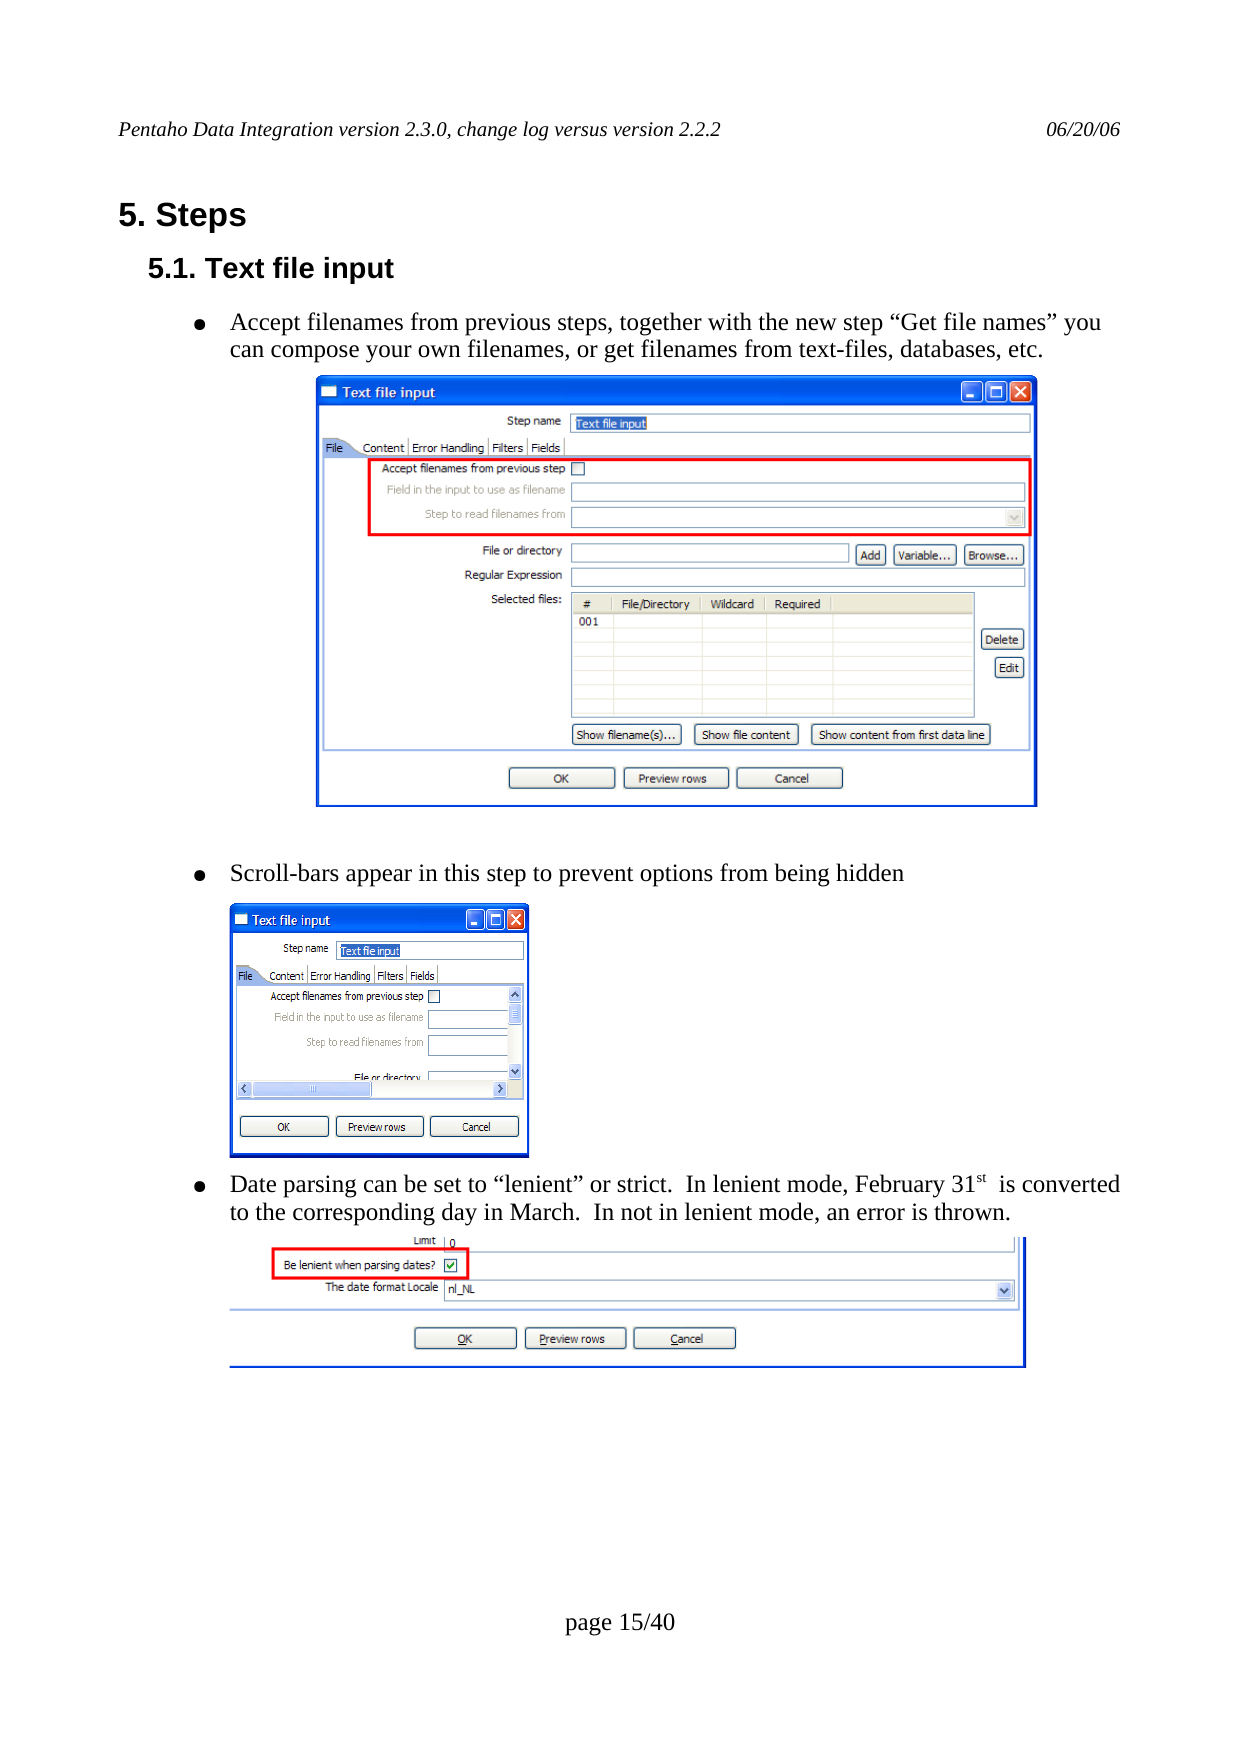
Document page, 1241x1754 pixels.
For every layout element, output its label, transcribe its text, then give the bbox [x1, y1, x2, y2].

list Scroll-bars appear in this step to prevent options from being hidden [192, 859, 1122, 887]
subtitle Text file input [148, 252, 1122, 284]
picture [229, 903, 530, 1158]
subtitle Steps [118, 196, 1122, 233]
list Date parsing can be set to “lenient” or strict. In lenient mode, February 31st is converted to the corresponding day in March. In not in lenient mode, an error is thrown. [192, 1170, 1122, 1225]
list Accept filenames from previous steps, together with the new step “Get file names” you can compose your own filenames, or get filenames from text-files, databases, etc. [192, 308, 1122, 363]
